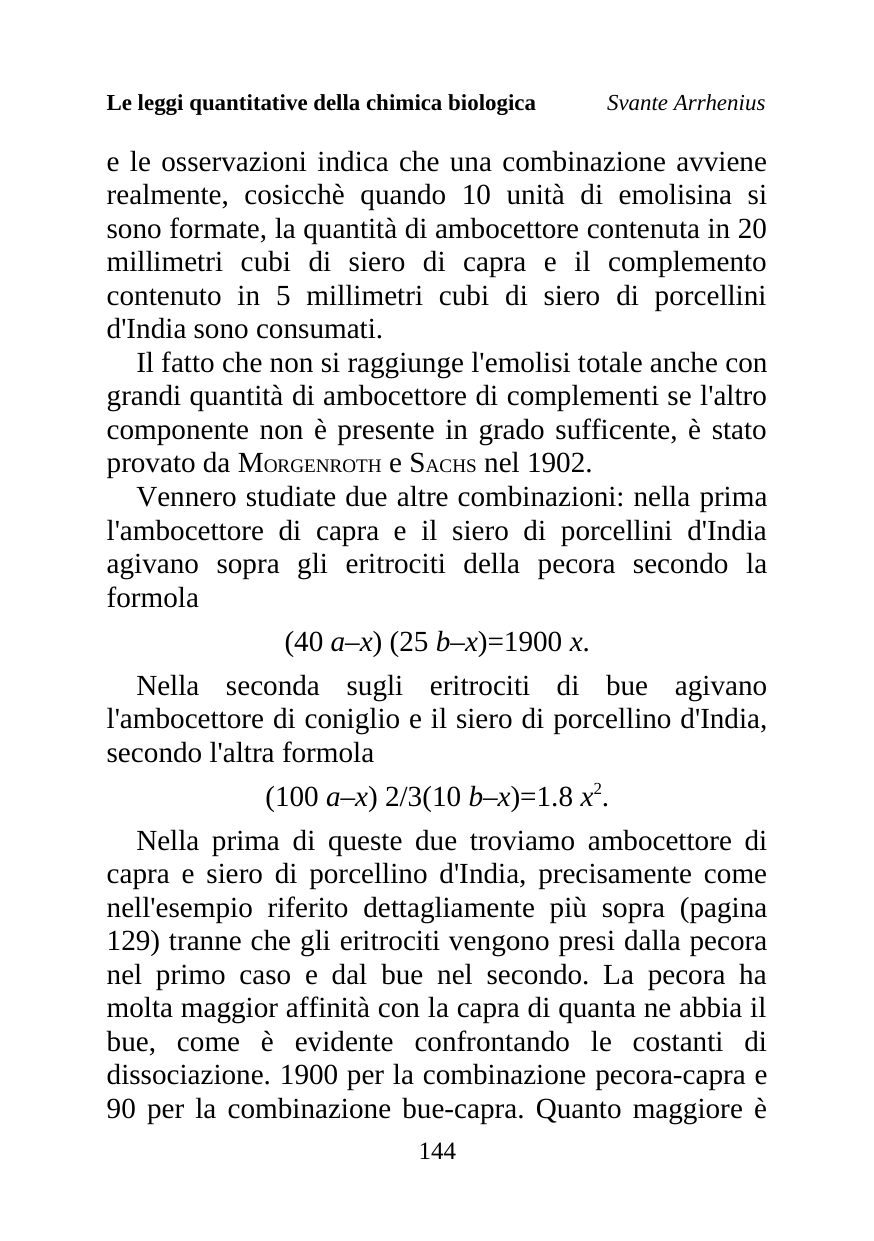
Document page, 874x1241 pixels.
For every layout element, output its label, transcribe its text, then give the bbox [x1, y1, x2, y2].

text Nella seconda sugli eritrociti di bue agivano l'ambocettore di coniglio e il siero di porcellino d'India, secondo l'altra formola [106, 668, 768, 768]
text e le osservazioni indica che una combinazione avviene realmente, cosicchè quando 10 unità di emolisina si sono formate, la quantità di ambocettore contenuta in 20 millimetri cubi di siero di capra e il complemento contenuto in 5 millimetri cubi di siero di porcellini d'India sono consumati. [106, 144, 768, 345]
text (40 a–x) (25 b–x)=1900 x. [106, 624, 768, 657]
text Nella prima di queste due troviamo ambocettore di capra e siero di porcellino d'India, precisamente come nell'esempio riferito dettagliamente più sopra (pagina 129) tranne che gli eritrociti vengono presi dalla pecora nel primo caso e dal bue nel secondo. La pecora ha molta maggior affinità con la capra di quanta ne abbia il bue, come è evidente confrontando le costanti di dissociazione. 1900 per la combinazione pecora-capra e 90 per la combinazione bue-capra. Quanto maggiore è [106, 823, 768, 1124]
text Il fatto che non si raggiunge l'emolisi totale anche con grandi quantità di ambocettore di complementi se l'altro componente non è presente in grado sufficente, è stato provato da Morgenroth e Sachs nel 1902. [106, 345, 768, 479]
text Vennero studiate due altre combinazioni: nella prima l'ambocettore di capra e il siero di porcellini d'India agivano sopra gli eritrociti della pecora secondo la formola [106, 479, 768, 613]
text (100 a–x) 2/3(10 b–x)=1.8 x2. [106, 779, 768, 812]
